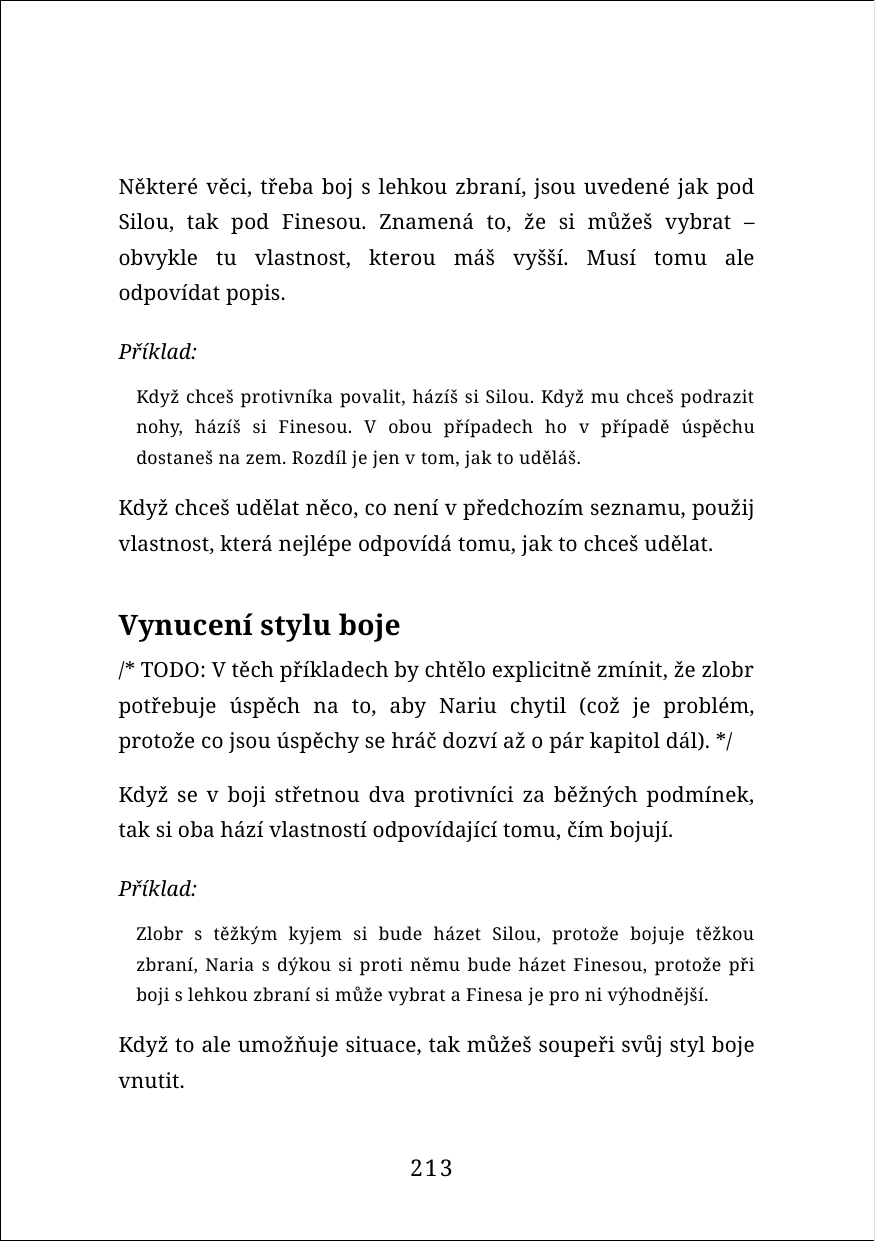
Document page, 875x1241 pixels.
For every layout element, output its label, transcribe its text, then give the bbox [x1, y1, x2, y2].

text Některé věci, třeba boj s lehkou zbraní, jsou uvedené jak pod Silou, tak pod Finesou. Znamená to, že si můžeš vybrat – obvykle tu vlastnost, kterou máš vyšší. Musí tomu ale odpovídat popis. [118, 172, 756, 307]
subtitle Vynucení stylu boje [118, 606, 756, 644]
text Když se v boji střetnou dva protivníci za běžných podmínek, tak si oba hází vlastností odpovídající tomu, čím bojují. [118, 780, 756, 844]
text /* TODO: V těch příkladech by chtělo explicitně zmínit, že zlobr potřebuje úspěch na to, aby Nariu chytil (což je problém, protože co jsou úspěchy se hráč dozví až o pár kapitol dál). */ [118, 656, 756, 755]
text Když to ale umožňuje situace, tak můžeš soupeři svůj styl boje vnutit. [118, 1030, 756, 1094]
text Příklad: [118, 337, 756, 366]
text Příklad: [118, 874, 756, 903]
text Když chceš protivníka povalit, házíš si Silou. Když mu chceš podrazit nohy, házíš si Finesou. V obou případech ho v případě úspěchu dostaneš na zem. Rozdíl je jen v tom, jak to uděláš. [136, 385, 756, 469]
text Když chceš udělat něco, co není v předchozím seznamu, použij vlastnost, která nejlépe odpovídá tomu, jak to chceš udělat. [118, 493, 756, 557]
text Zlobr s těžkým kyjem si bude házet Silou, protože bojuje těžkou zbraní, Naria s dýkou si proti němu bude házet Finesou, protože při boji s lehkou zbraní si může vybrat a Finesa je pro ni výhodnější. [136, 922, 756, 1006]
